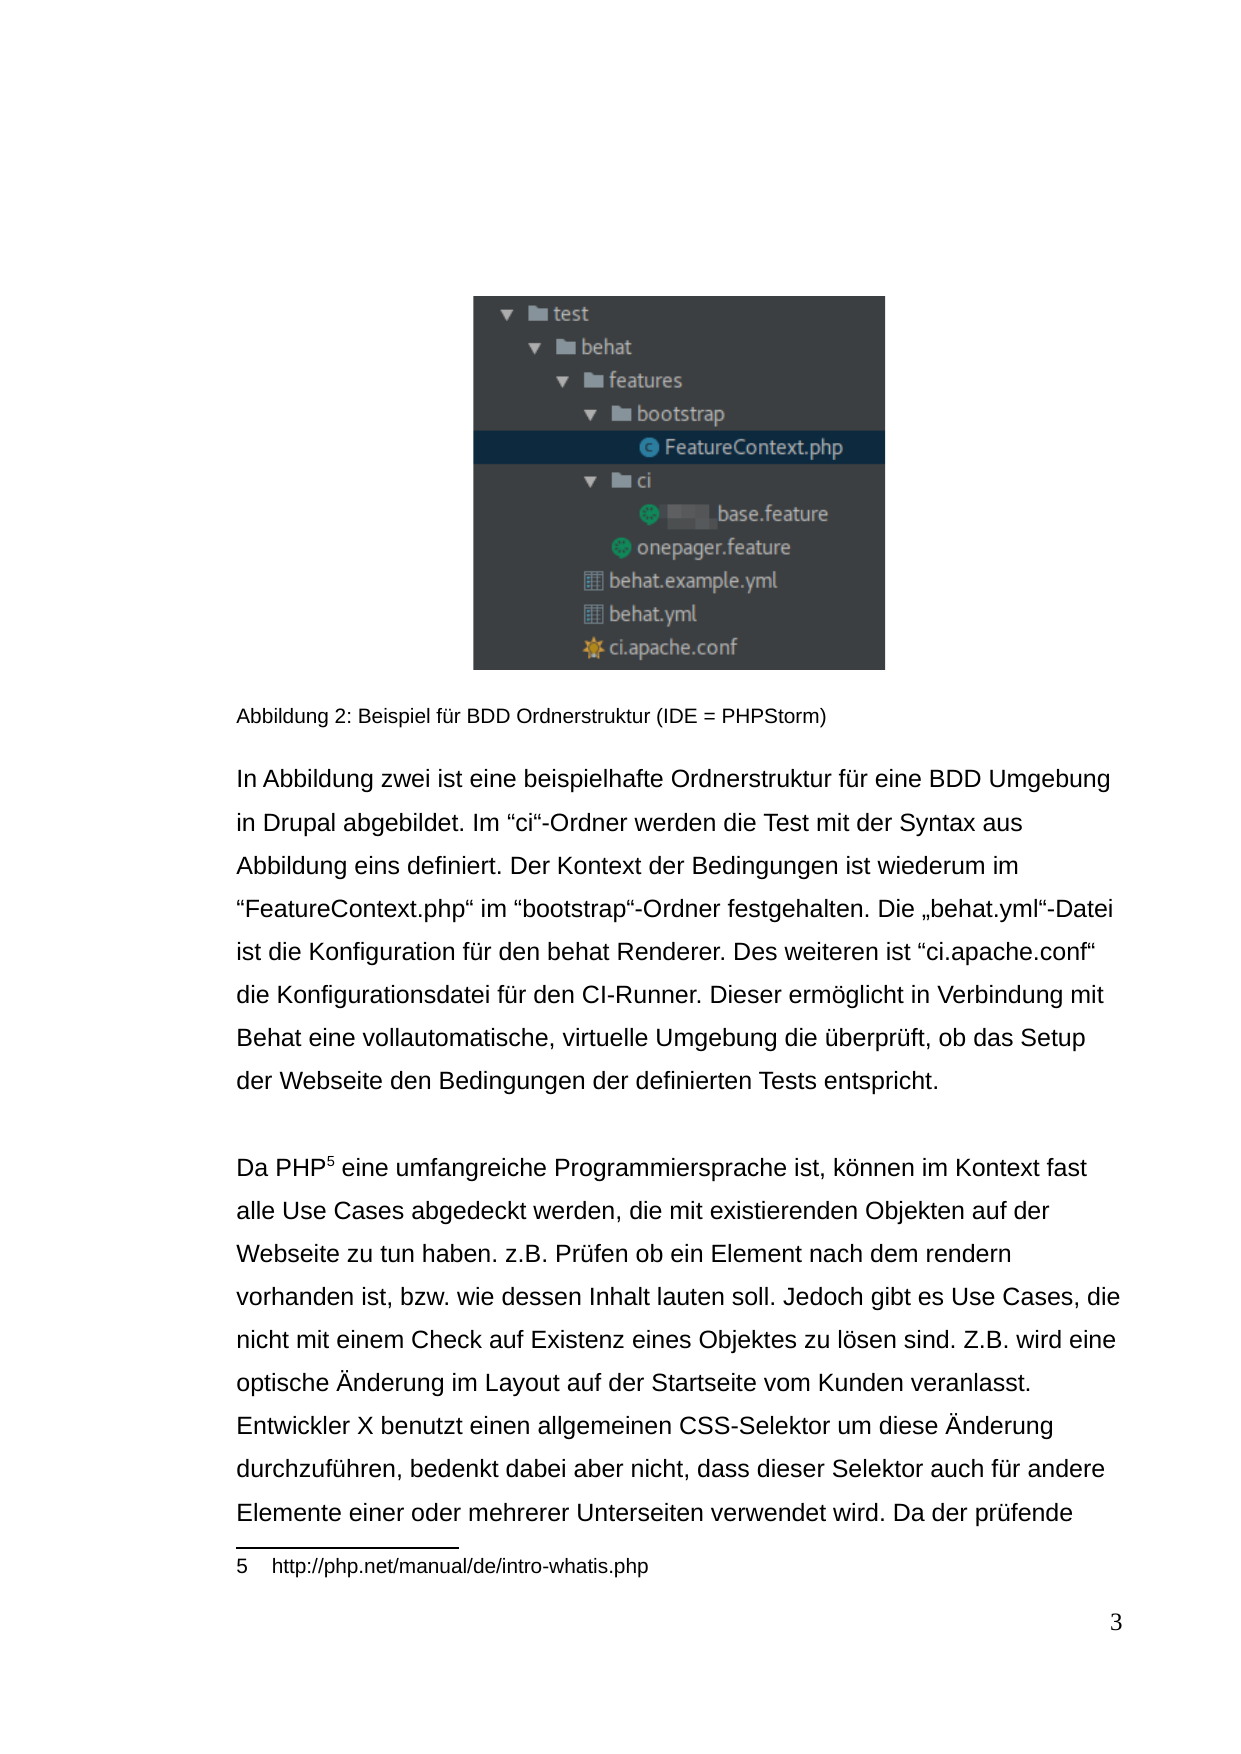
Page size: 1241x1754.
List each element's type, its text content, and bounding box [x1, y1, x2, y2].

picture [473, 296, 886, 670]
text Abbildung 2: Beispiel für BDD Ordnerstruktur (IDE = PHPStorm) [236, 704, 1122, 728]
text http://php.net/manual/de/intro-whatis.php [236, 1554, 1122, 1578]
text In Abbildung zwei ist eine beispielhafte Ordnerstruktur für eine BDD Umgebung in Drupal abgebildet. Im “ci“-Ordner werden die Test mit der Syntax aus Abbildung eins definiert. Der Kontext der Bedingungen ist wiederum im “FeatureContext.php“ im “bootstrap“-Ordner festgehalten. Die „behat.yml“-Datei ist die Konfiguration für den behat Renderer. Des weiteren ist “ci.apache.conf“ die Konfigurationsdatei für den CI-Runner. Dieser ermöglicht in Verbindung mit Behat eine vollautomatische, virtuelle Umgebung die überprüft, ob das Setup der Webseite den Bedingungen der definierten Tests entspricht. Da PHP eine umfangreiche Programmiersprache ist, können im Kontext fast alle Use Cases abgedeckt werden, die mit existierenden Objekten auf der Webseite zu tun haben. z.B. Prüfen ob ein Element nach dem rendern vorhanden ist, bzw. wie dessen Inhalt lauten soll. Jedoch gibt es Use Cases, die nicht mit einem Check auf Existenz eines Objektes zu lösen sind. Z.B. wird eine optische Änderung im Layout auf der Startseite vom Kunden veranlasst. Entwickler X benutzt einen allgemeinen CSS-Selektor um diese Änderung durchzuführen, bedenkt dabei aber nicht, dass dieser Selektor auch für andere Elemente einer oder mehrerer Unterseiten verwendet wird. Da der prüfende [236, 764, 1122, 1526]
